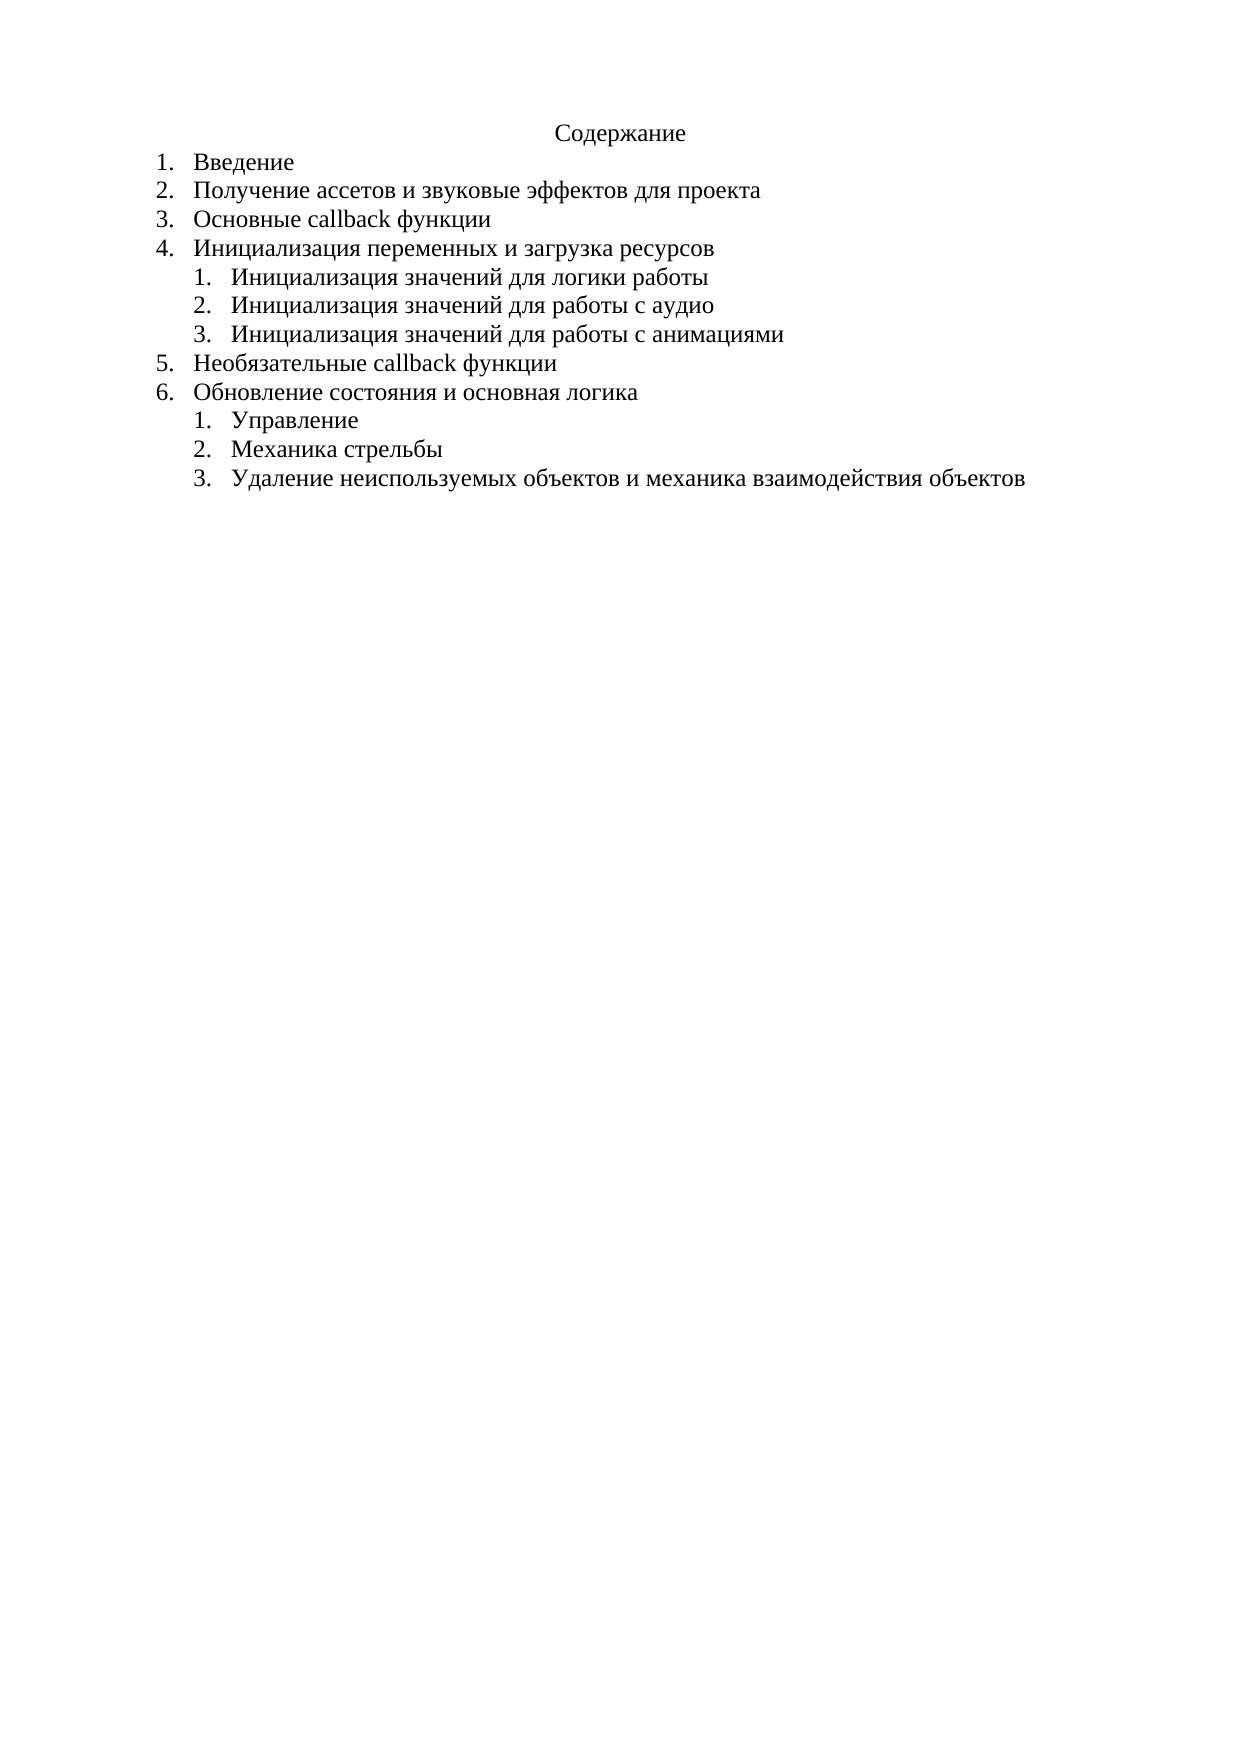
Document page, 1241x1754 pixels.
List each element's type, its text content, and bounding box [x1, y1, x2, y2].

list Инициализация значений для логики работы [193, 262, 1122, 291]
list Основные callback функции [156, 204, 1122, 233]
list Инициализация значений для работы с анимациями [193, 319, 1122, 348]
list Управление [193, 406, 1122, 434]
list Механика стрельбы [193, 434, 1122, 463]
list Получение ассетов и звуковые эффектов для проекта [156, 176, 1122, 204]
list Введение [156, 147, 1122, 176]
list Инициализация переменных и загрузка ресурсов [156, 233, 1122, 262]
list Необязательные callback функции [156, 348, 1122, 377]
list Обновление состояния и основная логика [156, 377, 1122, 406]
list Инициализация значений для работы с аудио [193, 291, 1122, 319]
list Удаление неиспользуемых объектов и механика взаимодействия объектов [193, 463, 1122, 492]
text Содержание [118, 118, 1122, 147]
